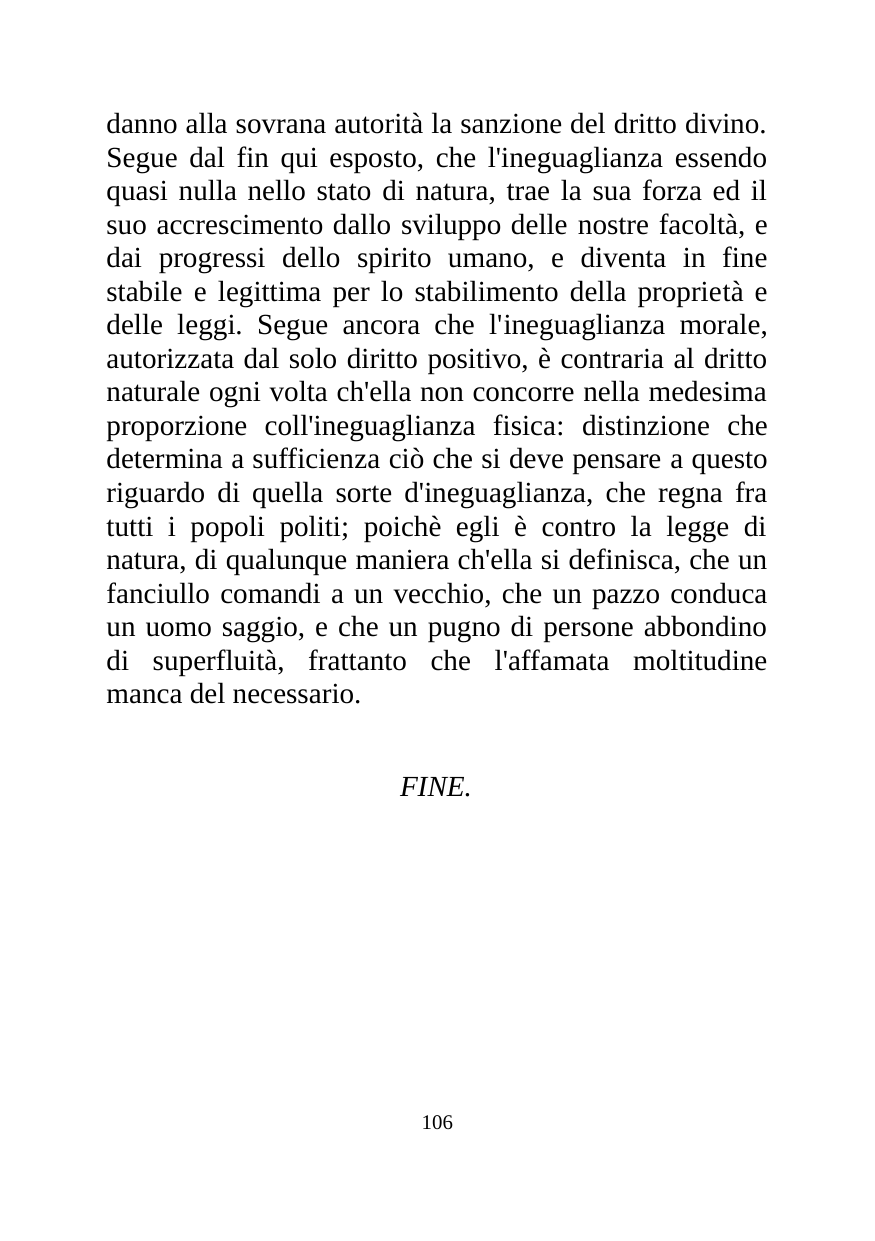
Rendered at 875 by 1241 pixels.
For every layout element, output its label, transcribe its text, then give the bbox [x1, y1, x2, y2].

text FINE. [106, 769, 768, 803]
text danno alla sovrana autorità la sanzione del dritto divino. Segue dal fin qui esposto, che l'ineguaglianza essendo quasi nulla nello stato di natura, trae la sua forza ed il suo accrescimento dallo sviluppo delle nostre facoltà, e dai progressi dello spirito umano, e diventa in fine stabile e legittima per lo stabilimento della proprietà e delle leggi. Segue ancora che l'ineguaglianza morale, autorizzata dal solo diritto positivo, è contraria al dritto naturale ogni volta ch'ella non concorre nella medesima proporzione coll'ineguaglianza fisica: distinzione che determina a sufficienza ciò che si deve pensare a questo riguardo di quella sorte d'ineguaglianza, che regna fra tutti i popoli politi; poichè egli è contro la legge di natura, di qualunque maniera ch'ella si definisca, che un fanciullo comandi a un vecchio, che un pazzo conduca un uomo saggio, e che un pugno di persone abbondino di superfluità, frattanto che l'affamata moltitudine manca del necessario. [106, 106, 768, 710]
